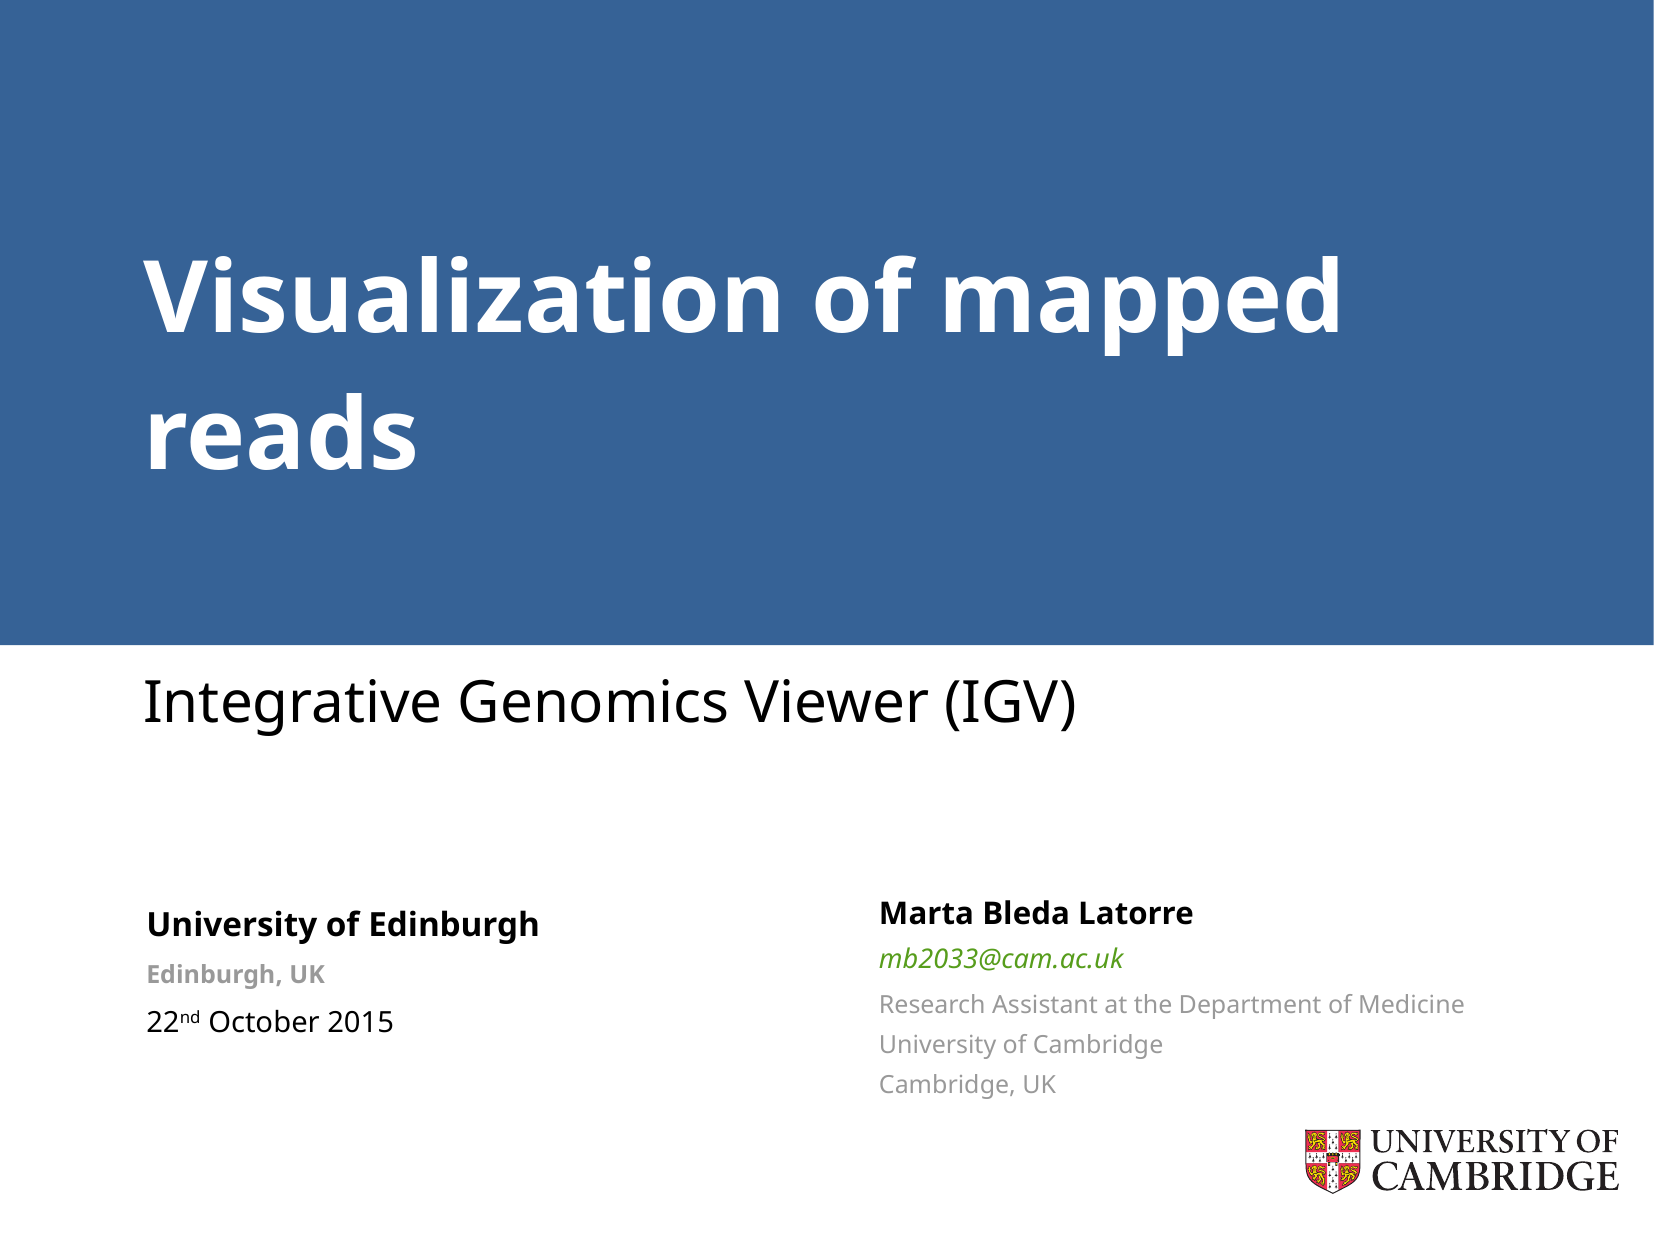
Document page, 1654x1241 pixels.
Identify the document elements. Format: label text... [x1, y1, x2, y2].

picture [1305, 1128, 1619, 1194]
text_box University of Edinburgh Edinburgh, UK 22nd October 2015 [131, 893, 737, 1046]
list Integrative Genomics Viewer (IGV) [143, 659, 1599, 1241]
title Visualization of mapped reads [143, 247, 1480, 478]
